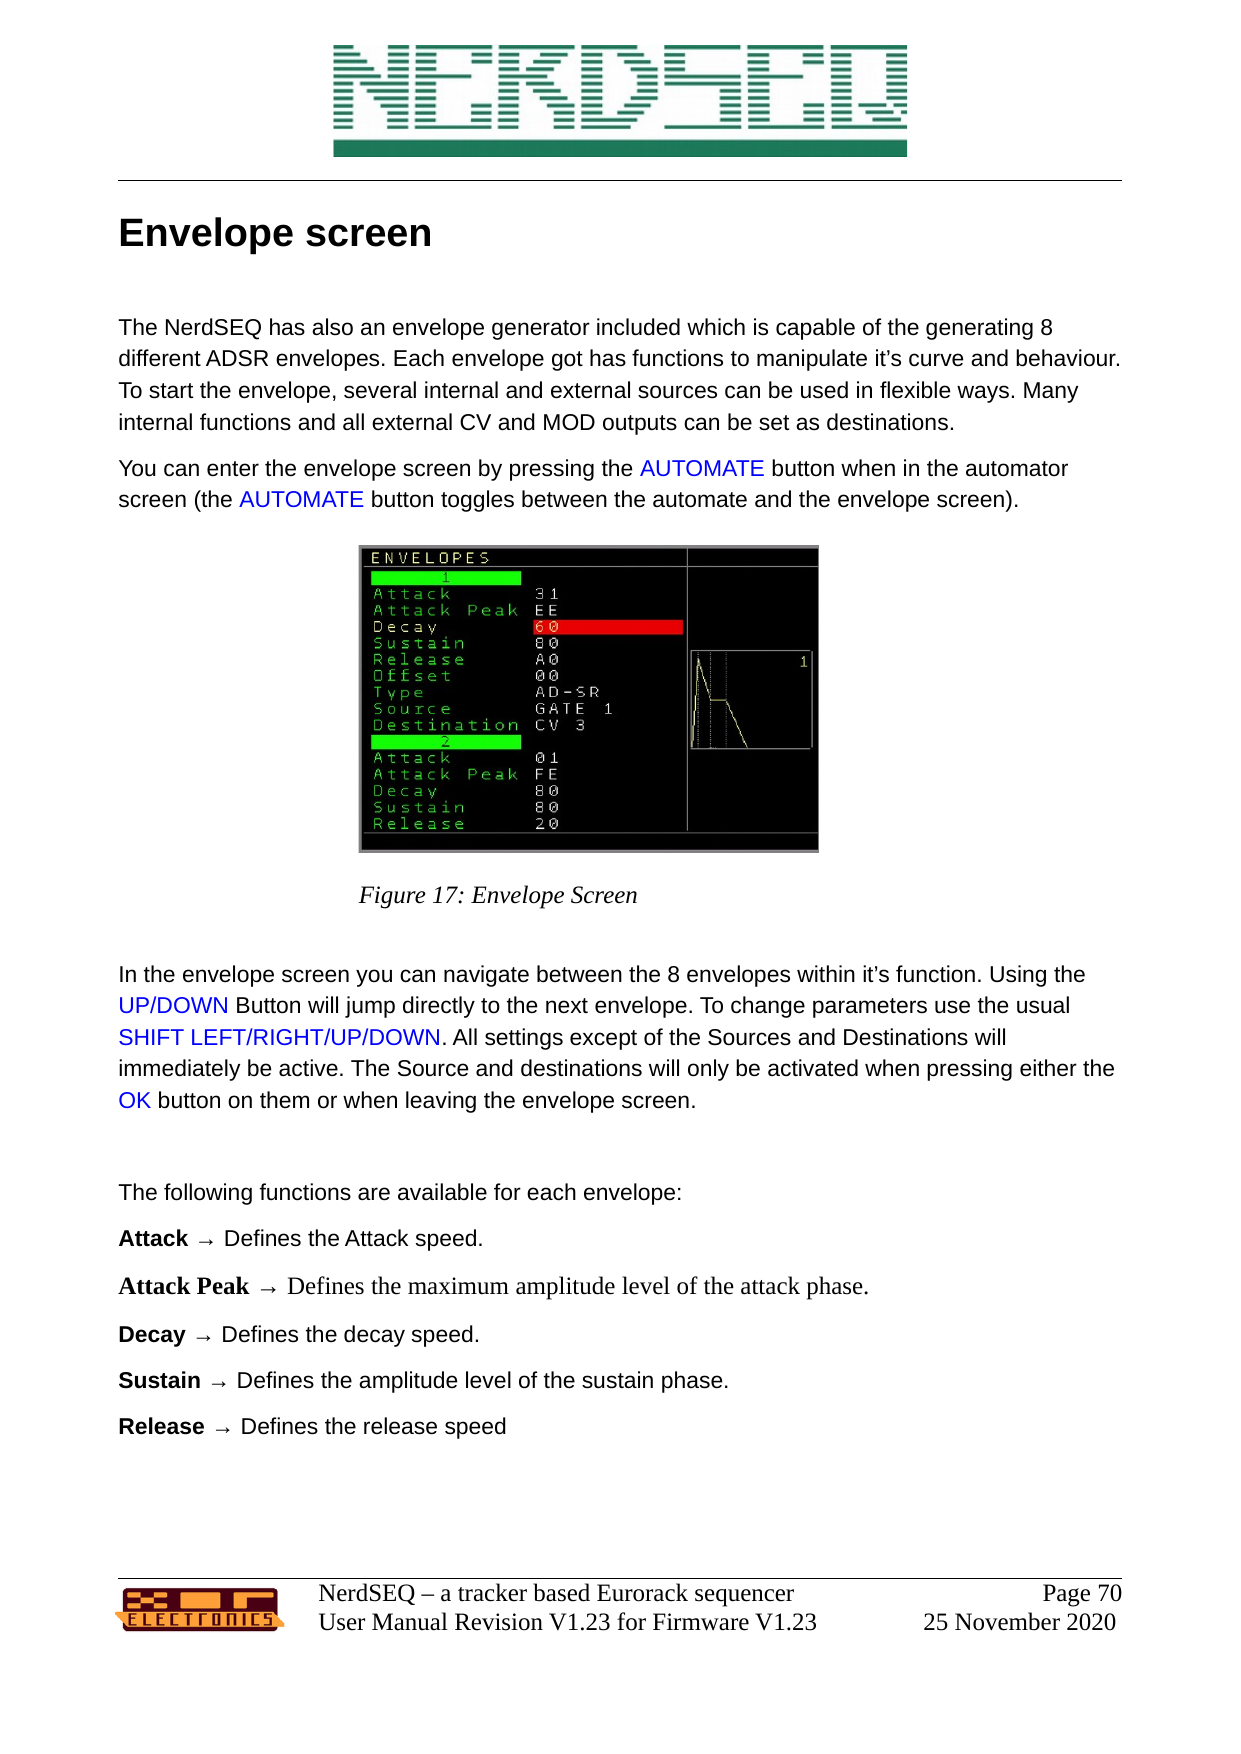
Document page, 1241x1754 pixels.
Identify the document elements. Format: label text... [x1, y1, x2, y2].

text The NerdSEQ has also an envelope generator included which is capable of the generating 8 different ADSR envelopes. Each envelope got has functions to manipulate it’s curve and behaviour. To start the envelope, several internal and external sources can be used in flexible ways. Many internal functions and all external CV and MOD outputs can be set as destinations. [118, 314, 1122, 435]
picture [115, 1584, 285, 1634]
text Decay → Defines the decay speed. [118, 1321, 1122, 1347]
text The following functions are available for each envelope: [118, 1179, 1122, 1206]
text In the envelope screen you can navigate between the 8 envelopes within it’s function. Using the UP/DOWN Button will jump directly to the next envelope. To change parameters use the usual SHIFT LEFT/RIGHT/UP/DOWN. All settings except of the Sources and Destinations will immediately be active. The Source and destinations will only be activated when pressing either the OK button on them or when leaving the envelope screen. [118, 961, 1122, 1113]
text Release → Defines the release speed [118, 1413, 1122, 1439]
text Figure 17: Envelope Screen [358, 853, 882, 909]
text Sustain → Defines the amplitude level of the sustain phase. [118, 1367, 1122, 1393]
text Attack → Defines the Attack speed. [118, 1225, 1122, 1252]
text Attack Peak → Defines the maximum amplitude level of the attack phase. [118, 1271, 1122, 1300]
subtitle Envelope screen [118, 209, 1122, 255]
picture [333, 45, 908, 157]
picture [358, 545, 819, 853]
text You can enter the envelope screen by pressing the AUTOMATE button when in the automator screen (the AUTOMATE button toggles between the automate and the envelope screen). [118, 455, 1122, 513]
